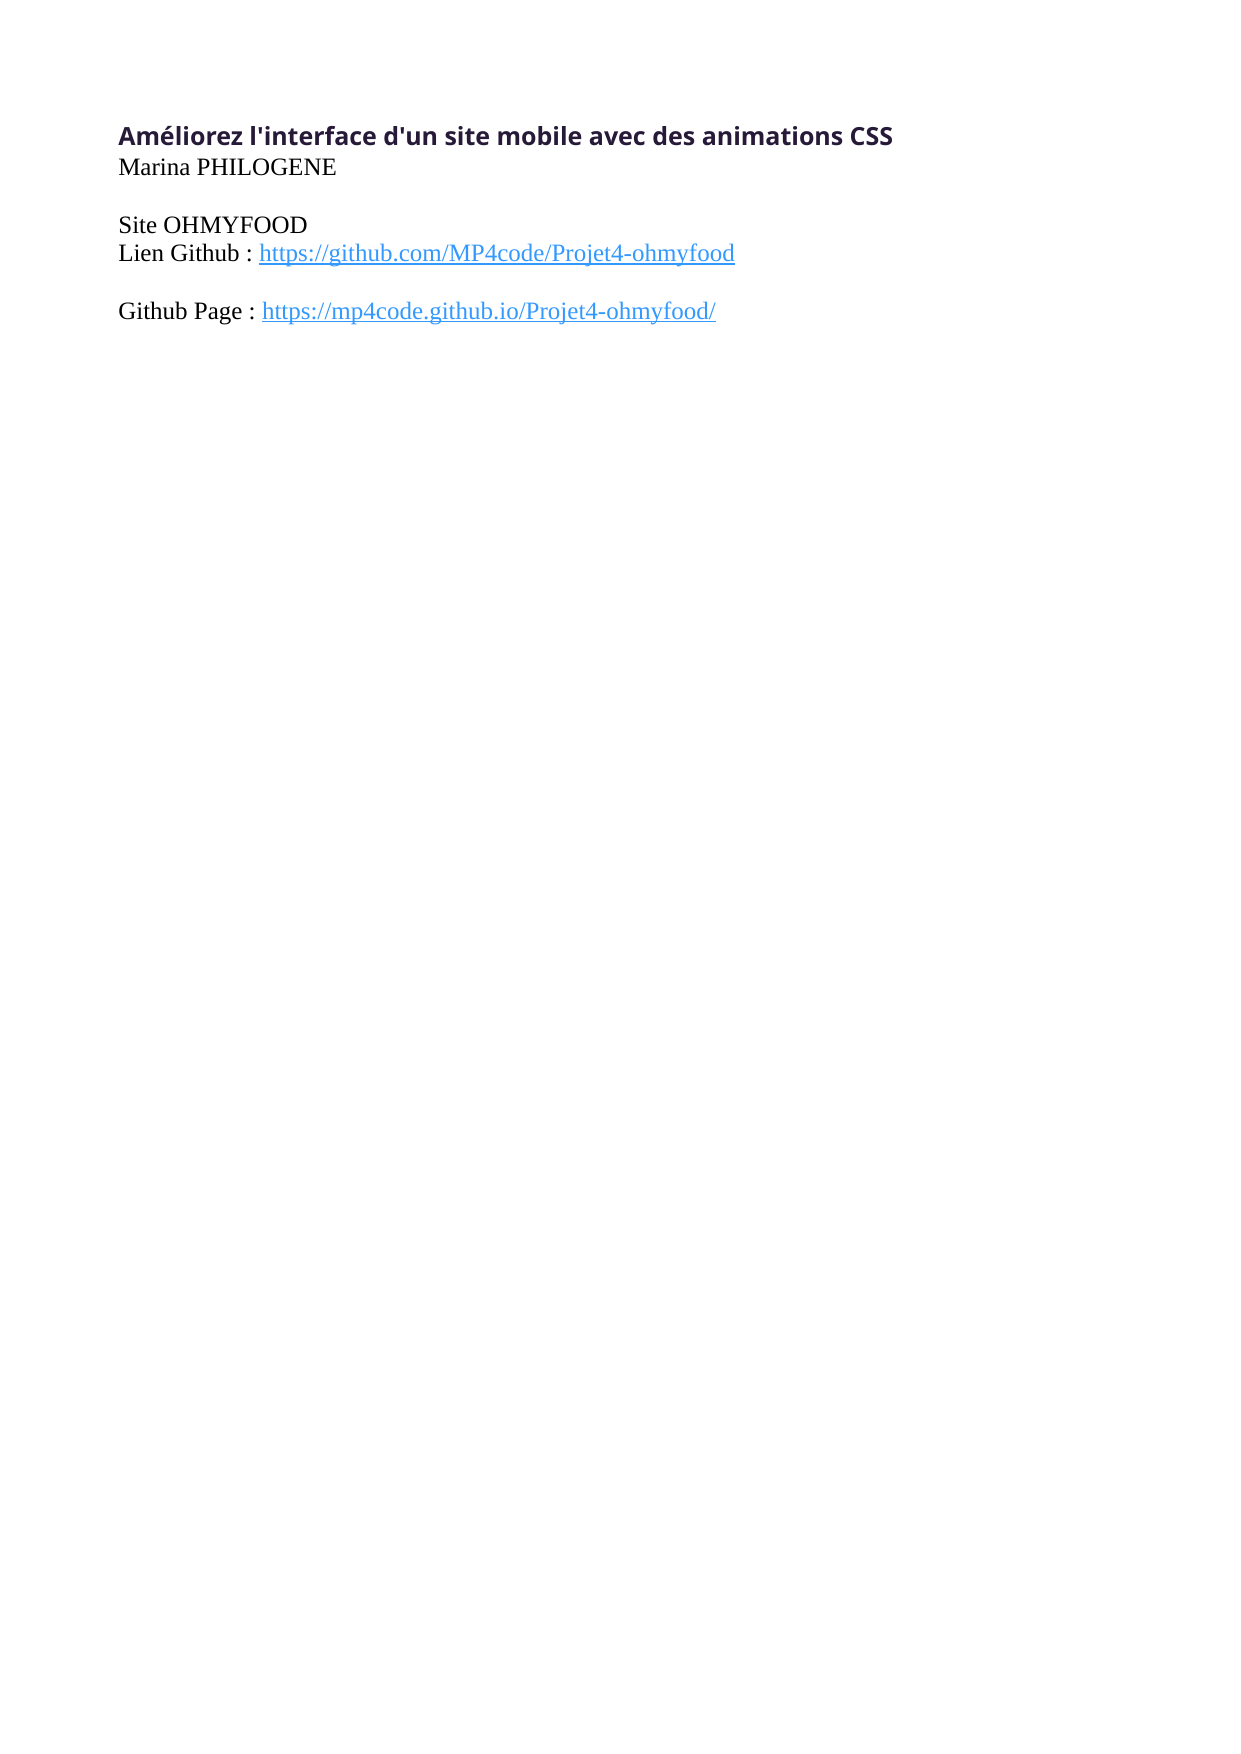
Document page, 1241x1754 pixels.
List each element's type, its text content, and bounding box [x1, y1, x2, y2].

text Améliorez l'interface d'un site mobile avec des animations CSS [118, 118, 1122, 152]
text Github Page : https://mp4code.github.io/Projet4-ohmyfood/ [118, 296, 1122, 325]
text Marina PHILOGENE [118, 152, 1122, 181]
text Lien Github : https://github.com/MP4code/Projet4-ohmyfood [118, 238, 1122, 267]
text Site OHMYFOOD [118, 210, 1122, 238]
